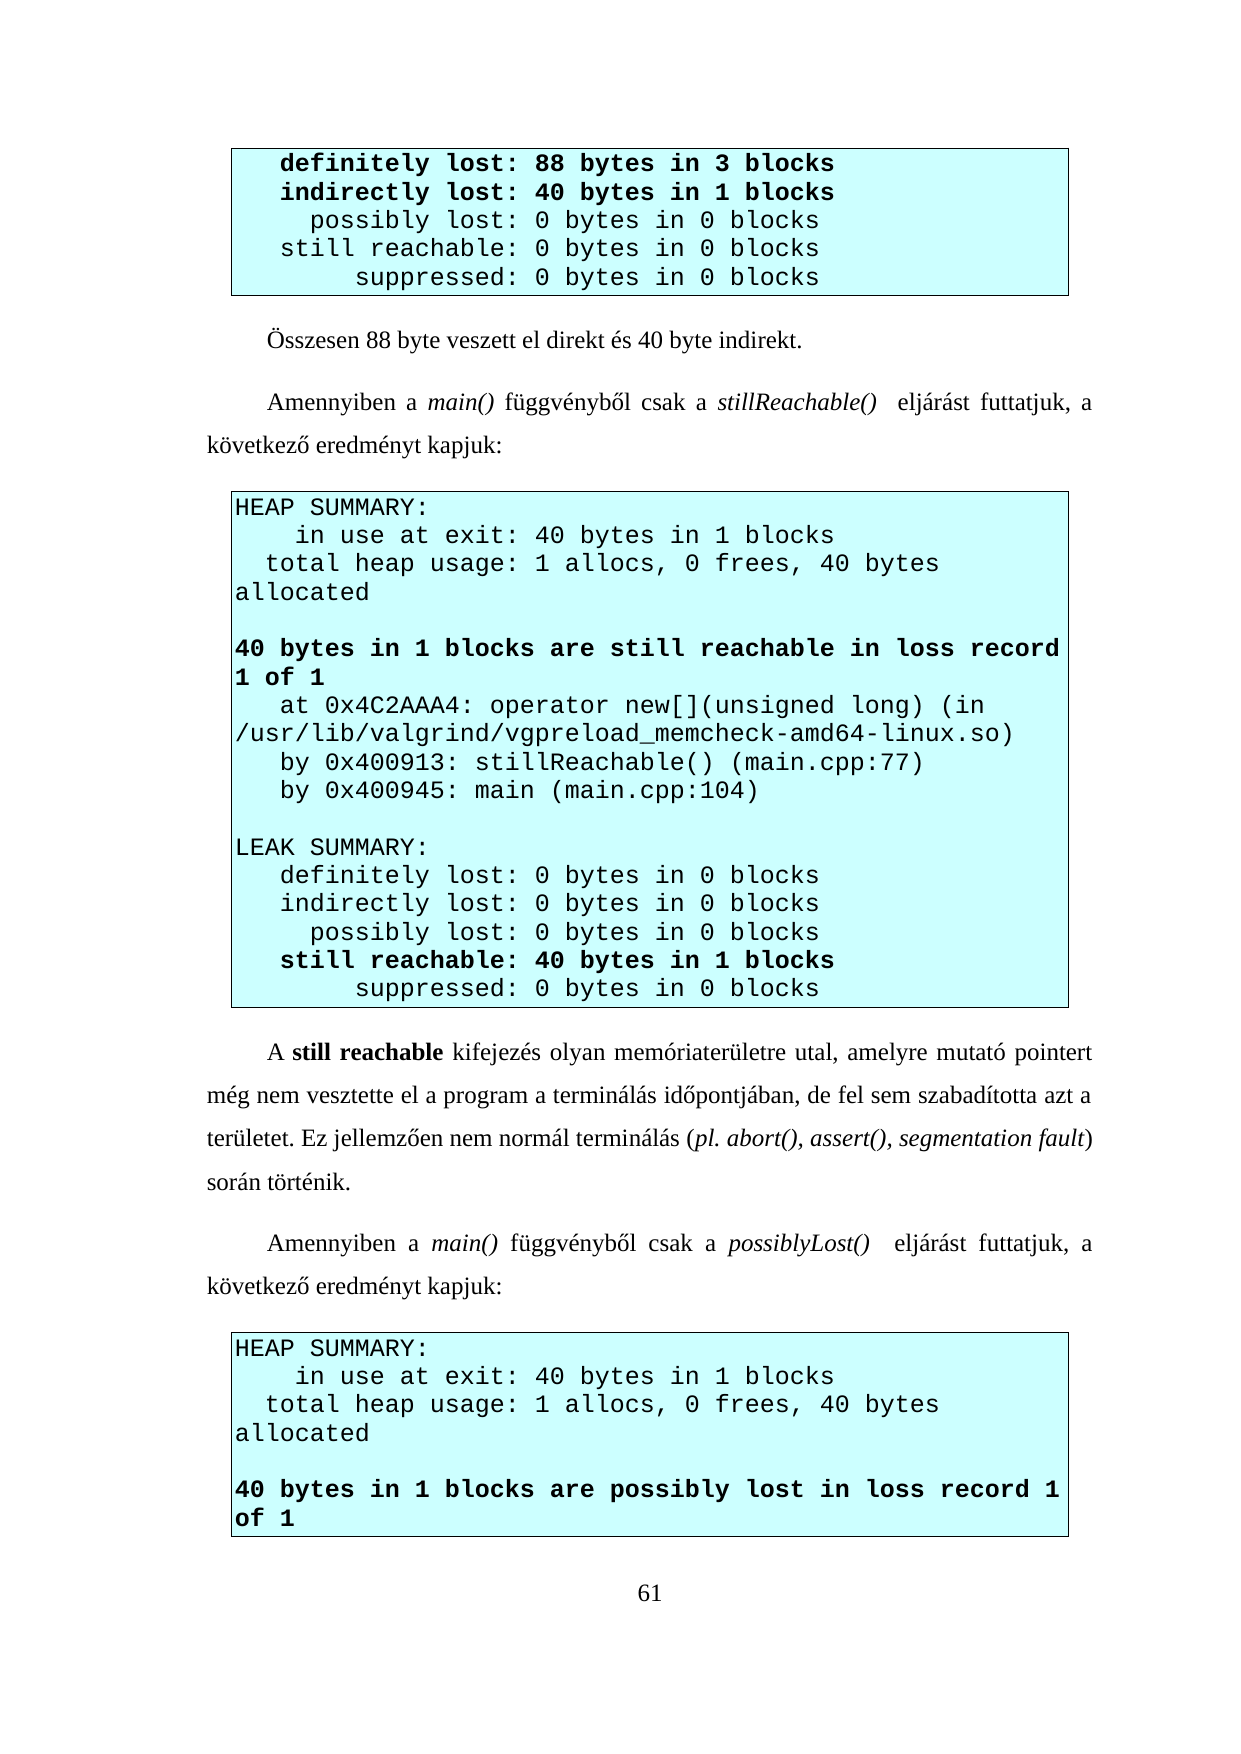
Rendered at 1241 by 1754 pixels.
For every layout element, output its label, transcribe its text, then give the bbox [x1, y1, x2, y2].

text A still reachable kifejezés olyan memóriaterületre utal, amelyre mutató pointert még nem vesztette el a program a terminálás időpontjában, de fel sem szabadította azt a területet. Ez jellemzően nem normál terminálás (pl. abort(), assert(), segmentation fault) során történik. [207, 1037, 1093, 1195]
text HEAP SUMMARY: in use at exit: 40 bytes in 1 blocks total heap usage: 1 allocs, 0 frees, 40 bytes allocated 40 bytes in 1 blocks are still reachable in loss record 1 of 1 at 0x4C2AAA4: operator new[](unsigned long) (in /usr/lib/valgrind/vgpreload_memcheck-amd64-linux.so) by 0x400913: stillReachable() (main.cpp:77) by 0x400945: main (main.cpp:104) LEAK SUMMARY: definitely lost: 0 bytes in 0 blocks indirectly lost: 0 bytes in 0 blocks possibly lost: 0 bytes in 0 blocks still reachable: 40 bytes in 1 blocks suppressed: 0 bytes in 0 blocks [232, 492, 1068, 1007]
text HEAP SUMMARY: in use at exit: 40 bytes in 1 blocks total heap usage: 1 allocs, 0 frees, 40 bytes allocated 40 bytes in 1 blocks are possibly lost in loss record 1 of 1 [232, 1333, 1068, 1536]
text definitely lost: 88 bytes in 3 blocks indirectly lost: 40 bytes in 1 blocks possibly lost: 0 bytes in 0 blocks still reachable: 0 bytes in 0 blocks suppressed: 0 bytes in 0 blocks [232, 149, 1068, 295]
text Amennyiben a main() függvényből csak a possiblyLost() eljárást futtatjuk, a következő eredményt kapjuk: [207, 1228, 1093, 1299]
text Amennyiben a main() függvényből csak a stillReachable() eljárást futtatjuk, a következő eredményt kapjuk: [207, 387, 1093, 458]
text Összesen 88 byte veszett el direkt és 40 byte indirekt. [207, 326, 1093, 354]
